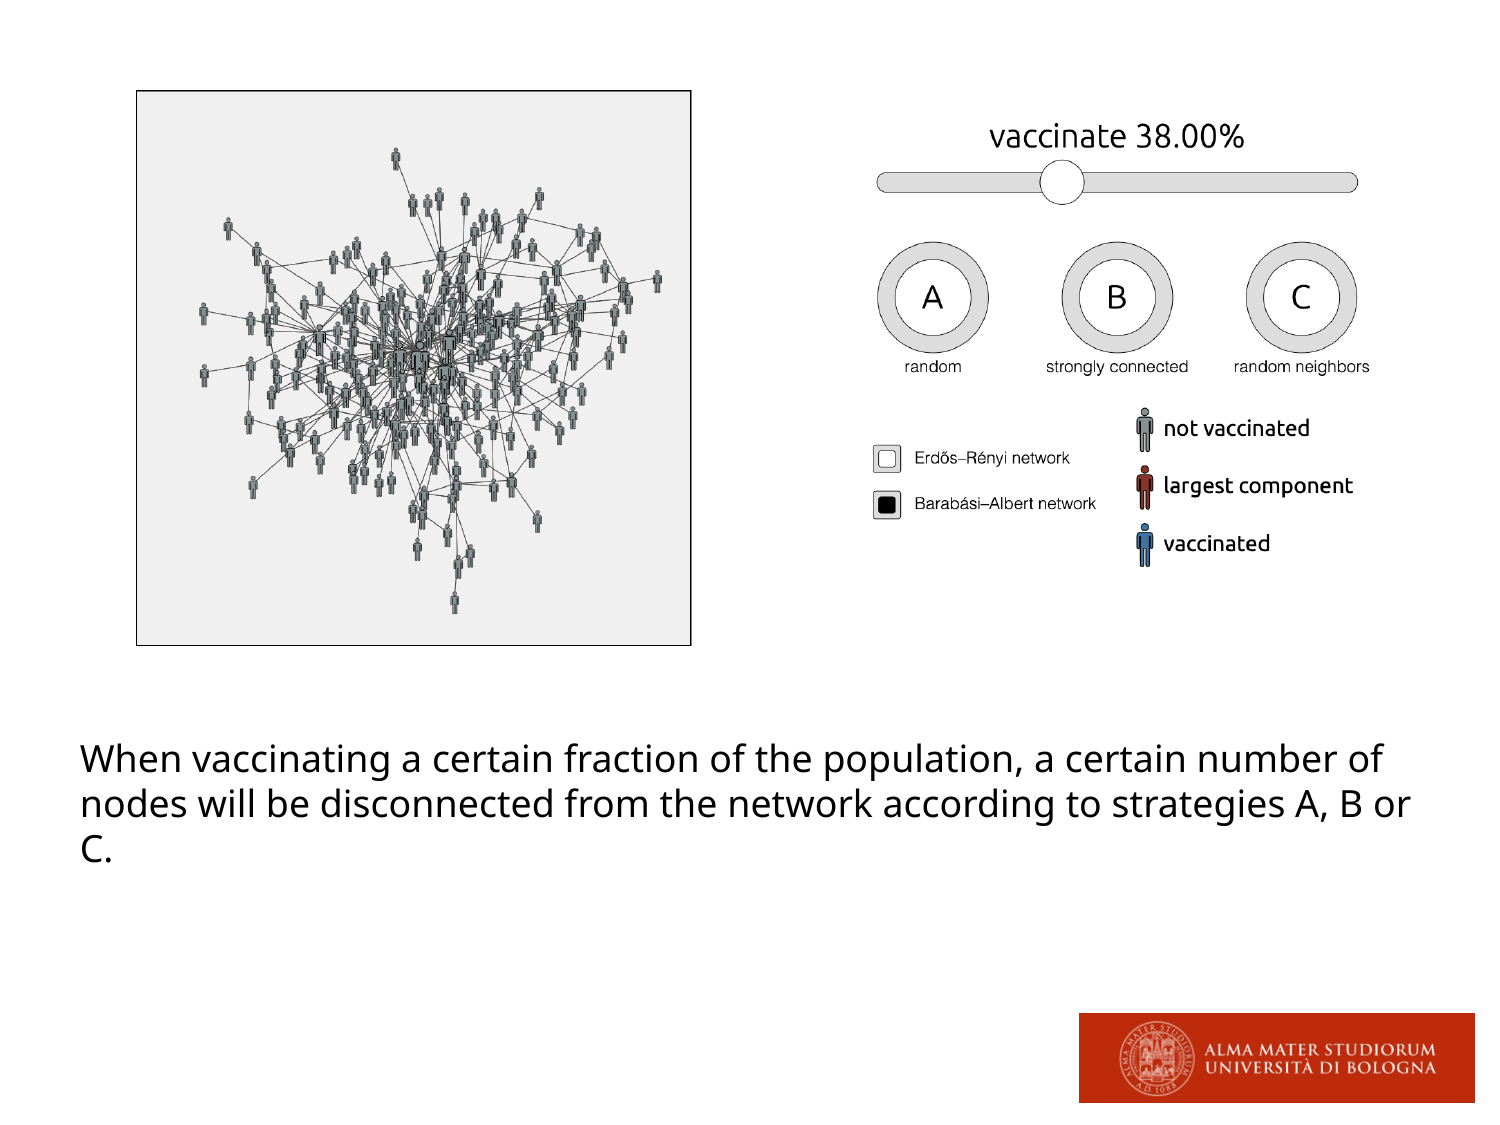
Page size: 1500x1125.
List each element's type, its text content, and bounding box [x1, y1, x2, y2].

list When vaccinating a certain fraction of the population, a certain number of nodes will be disconnected from the network according to strategies A, B or C. [64, 727, 1471, 988]
picture [112, 78, 1388, 663]
